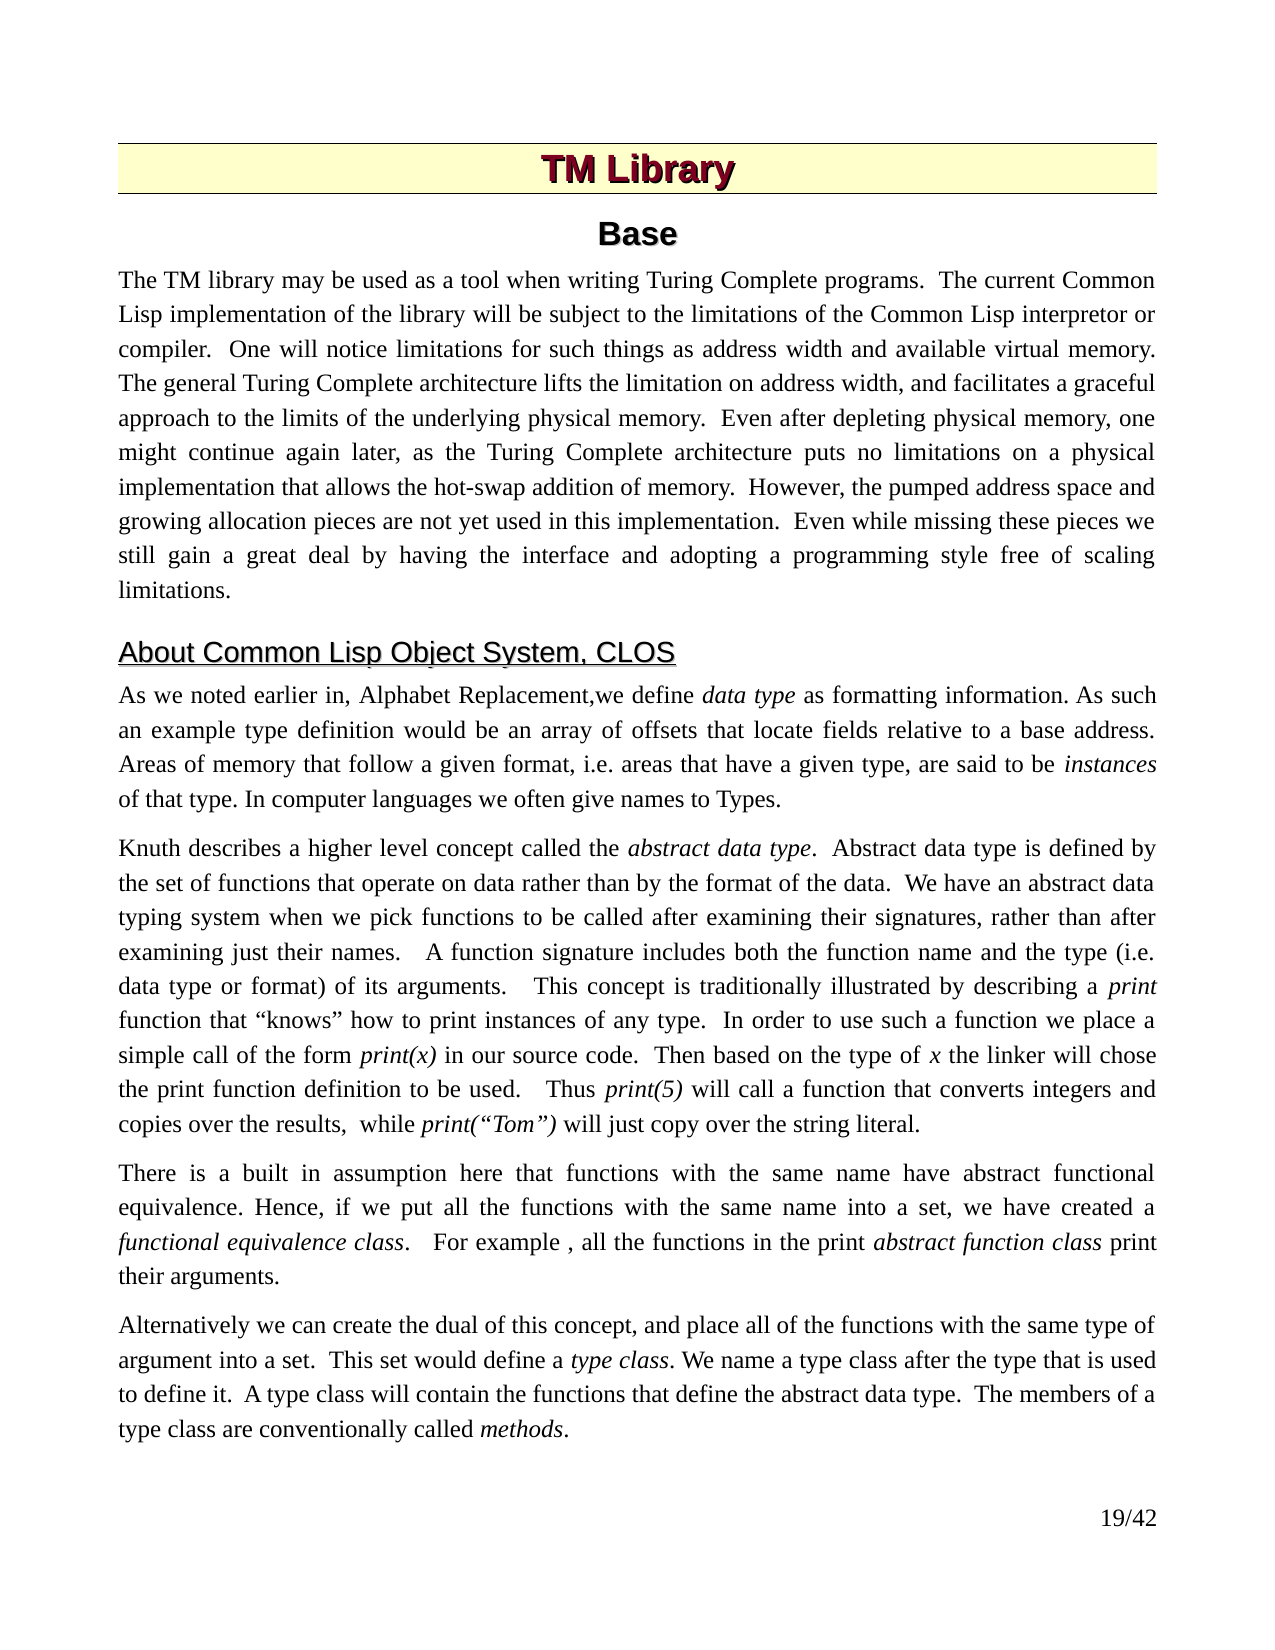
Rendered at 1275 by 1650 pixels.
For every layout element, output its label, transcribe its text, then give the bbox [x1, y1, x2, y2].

subtitle TM Library [118, 144, 1157, 193]
text As we noted earlier in, Alphabet Replacement,we define data type as formatting information. As such an example type definition would be an array of offsets that locate fields relative to a base address. Areas of memory that follow a given format, i.e. areas that have a given type, are said to be instances of that type. In computer languages we often give names to Types. [118, 681, 1157, 813]
text Knuth describes a higher level concept called the abstract data type. Abstract data type is defined by the set of functions that operate on data rather than by the format of the data. We have an abstract data typing system when we pick functions to be called after examining their signatures, rather than after examining just their names. A function signature includes both the function name and the type (i.e. data type or format) of its arguments. This concept is traditionally illustrated by describing a print function that “knows” how to print instances of any type. In order to use such a function we place a simple call of the form print(x) in our source code. Then based on the type of x the linker will chose the print function definition to be used. Thus print(5) will call a function that converts integers and copies over the results, while print(“Tom”) will just copy over the string literal. [118, 833, 1157, 1138]
text There is a built in assumption here that functions with the same name have abstract functional equivalence. Hence, if we put all the functions with the same name into a set, we have created a functional equivalence class. For example , all the functions in the print abstract function class print their arguments. [118, 1158, 1157, 1290]
text Alternatively we can create the dual of this concept, and place all of the functions with the same type of argument into a set. This set would define a type class. We name a type class after the type that is used to define it. A type class will contain the functions that define the abstract data type. The members of a type class are conventionally called methods. [118, 1311, 1157, 1443]
subtitle Base [118, 214, 1157, 252]
subtitle About Common Lisp Object System, CLOS [118, 634, 1157, 668]
text The TM library may be used as a tool when writing Turing Complete programs. The current Common Lisp implementation of the library will be subject to the limitations of the Common Lisp interpretor or compiler. One will notice limitations for such things as address width and available virtual memory. The general Turing Complete architecture lifts the limitation on address width, and facilitates a graceful approach to the limits of the underlying physical memory. Even after depleting physical memory, one might continue again later, as the Turing Complete architecture puts no limitations on a physical implementation that allows the hot-swap addition of memory. However, the pumped address space and growing allocation pieces are not yet used in this implementation. Even while missing these pieces we still gain a great deal by having the interface and adopting a programming style free of scaling limitations. [118, 265, 1157, 604]
